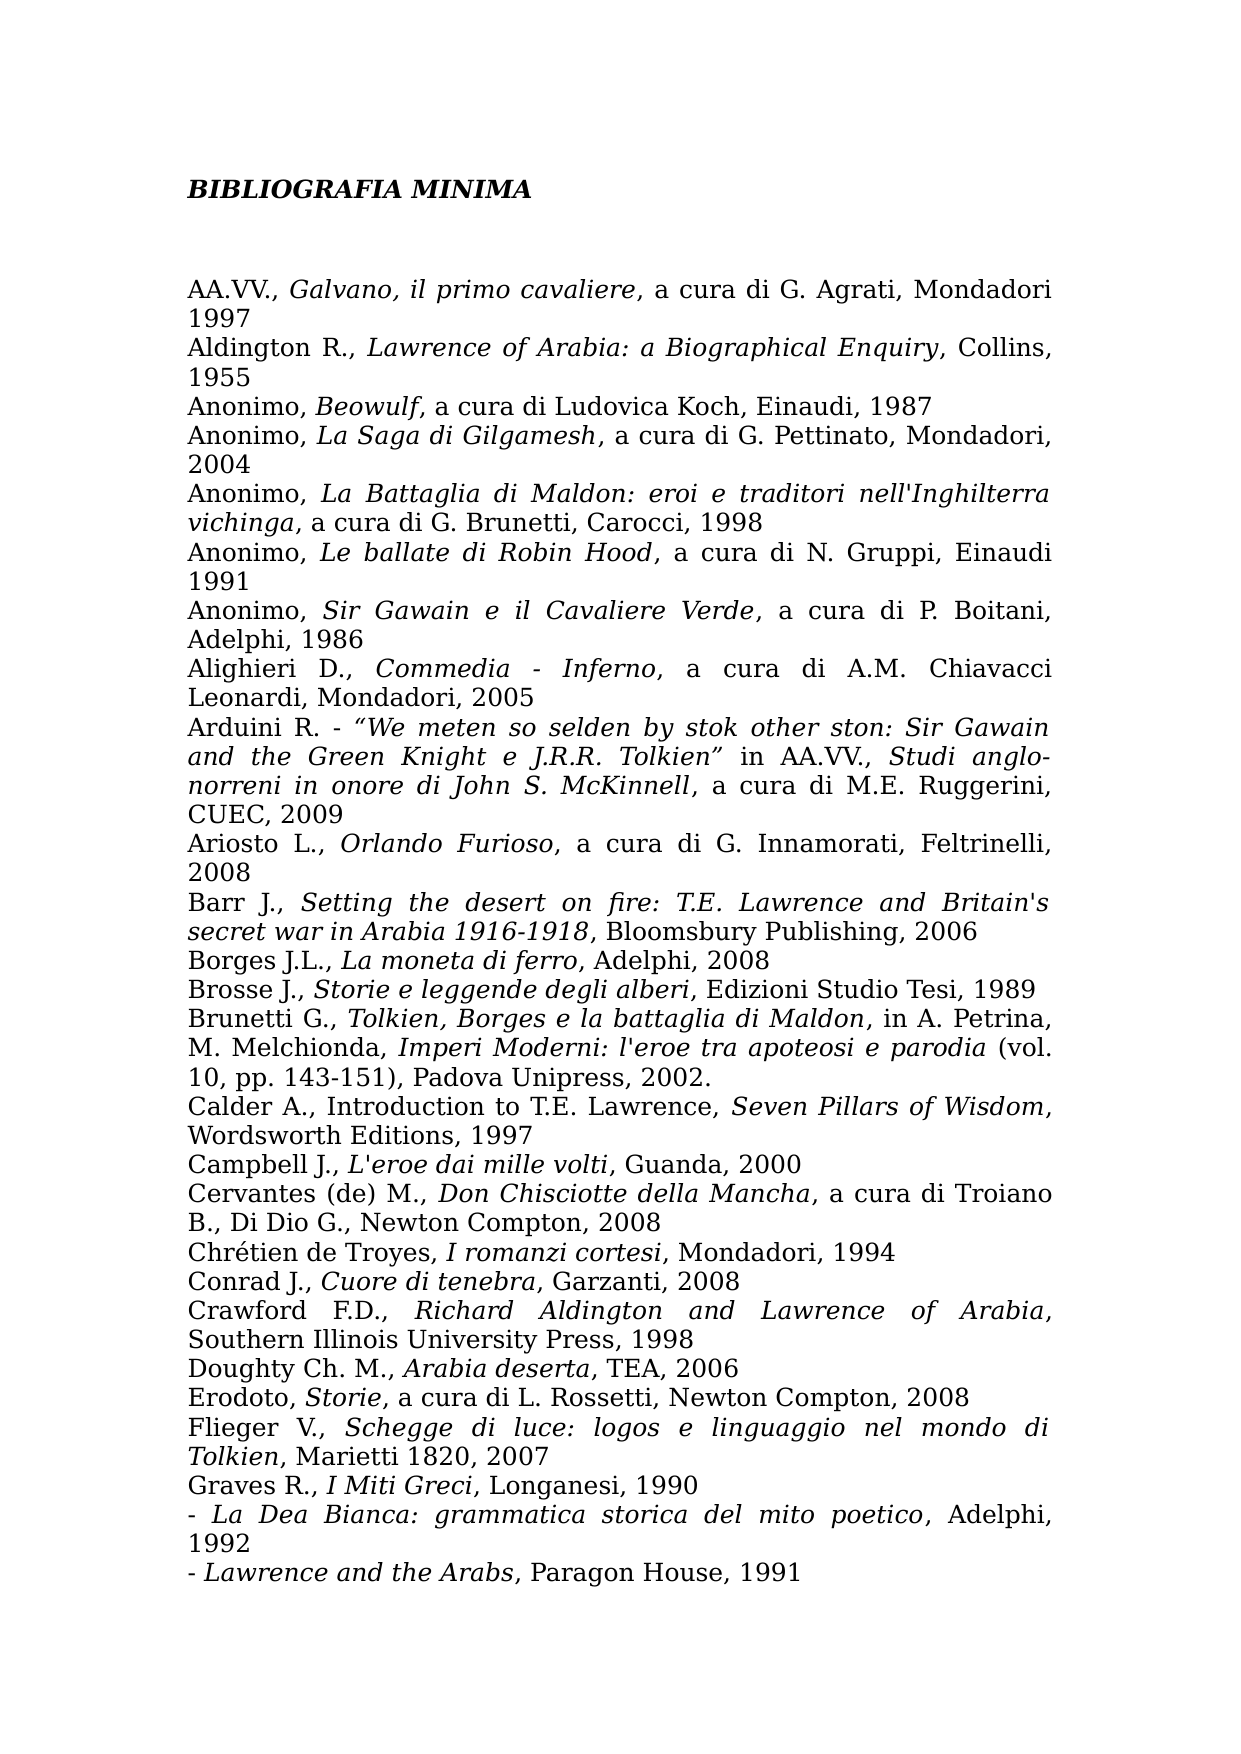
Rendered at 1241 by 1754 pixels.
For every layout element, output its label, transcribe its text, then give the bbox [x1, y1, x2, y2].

text Anonimo, Le ballate di Robin Hood, a cura di N. Gruppi, Einaudi 1991 [187, 538, 1053, 596]
text Cervantes (de) M., Don Chisciotte della Mancha, a cura di Troiano B., Di Dio G., Newton Compton, 2008 [187, 1179, 1053, 1238]
text Brunetti G., Tolkien, Borges e la battaglia di Maldon, in A. Petrina, M. Melchionda, Imperi Moderni: l'eroe tra apoteosi e parodia (vol. 10, pp. 143-151), Padova Unipress, 2002. [187, 1004, 1053, 1092]
text Borges J.L., La moneta di ferro, Adelphi, 2008 [187, 946, 1053, 975]
text Campbell J., L'eroe dai mille volti, Guanda, 2000 [187, 1150, 1053, 1179]
text Crawford F.D., Richard Aldington and Lawrence of Arabia, Southern Illinois University Press, 1998 [187, 1296, 1053, 1354]
text Doughty Ch. M., Arabia deserta, TEA, 2006 [187, 1354, 1053, 1383]
text Conrad J., Cuore di tenebra, Garzanti, 2008 [187, 1267, 1053, 1296]
text Graves R., I Miti Greci, Longanesi, 1990 [187, 1471, 1053, 1500]
text Anonimo, Sir Gawain e il Cavaliere Verde, a cura di P. Boitani, Adelphi, 1986 [187, 596, 1053, 654]
text AA.VV., Galvano, il primo cavaliere, a cura di G. Agrati, Mondadori 1997 [187, 275, 1053, 333]
text - La Dea Bianca: grammatica storica del mito poetico, Adelphi, 1992 [187, 1500, 1053, 1558]
subtitle BIBLIOGRAFIA MINIMA [187, 175, 1053, 204]
text Alighieri D., Commedia - Inferno, a cura di A.M. Chiavacci Leonardi, Mondadori, 2005 [187, 654, 1053, 713]
text Anonimo, La Battaglia di Maldon: eroi e traditori nell'Inghilterra vichinga, a cura di G. Brunetti, Carocci, 1998 [187, 479, 1053, 538]
text Brosse J., Storie e leggende degli alberi, Edizioni Studio Tesi, 1989 [187, 975, 1053, 1004]
text Barr J., Setting the desert on fire: T.E. Lawrence and Britain's secret war in Arabia 1916-1918, Bloomsbury Publishing, 2006 [187, 888, 1053, 946]
text - Lawrence and the Arabs, Paragon House, 1991 [187, 1558, 1053, 1588]
text Arduini R. - “We meten so selden by stok other ston: Sir Gawain and the Green Knight e J.R.R. Tolkien” in AA.VV., Studi anglo-norreni in onore di John S. McKinnell, a cura di M.E. Ruggerini, CUEC, 2009 [187, 713, 1053, 829]
text Chrétien de Troyes, I romanzi cortesi, Mondadori, 1994 [187, 1238, 1053, 1267]
text Calder A., Introduction to T.E. Lawrence, Seven Pillars of Wisdom, Wordsworth Editions, 1997 [187, 1092, 1053, 1150]
text Anonimo, Beowulf, a cura di Ludovica Koch, Einaudi, 1987 [187, 392, 1053, 421]
text Ariosto L., Orlando Furioso, a cura di G. Innamorati, Feltrinelli, 2008 [187, 829, 1053, 888]
text Erodoto, Storie, a cura di L. Rossetti, Newton Compton, 2008 [187, 1383, 1053, 1413]
text Aldington R., Lawrence of Arabia: a Biographical Enquiry, Collins, 1955 [187, 333, 1053, 392]
text Flieger V., Schegge di luce: logos e linguaggio nel mondo di Tolkien, Marietti 1820, 2007 [187, 1413, 1053, 1471]
text Anonimo, La Saga di Gilgamesh, a cura di G. Pettinato, Mondadori, 2004 [187, 421, 1053, 479]
